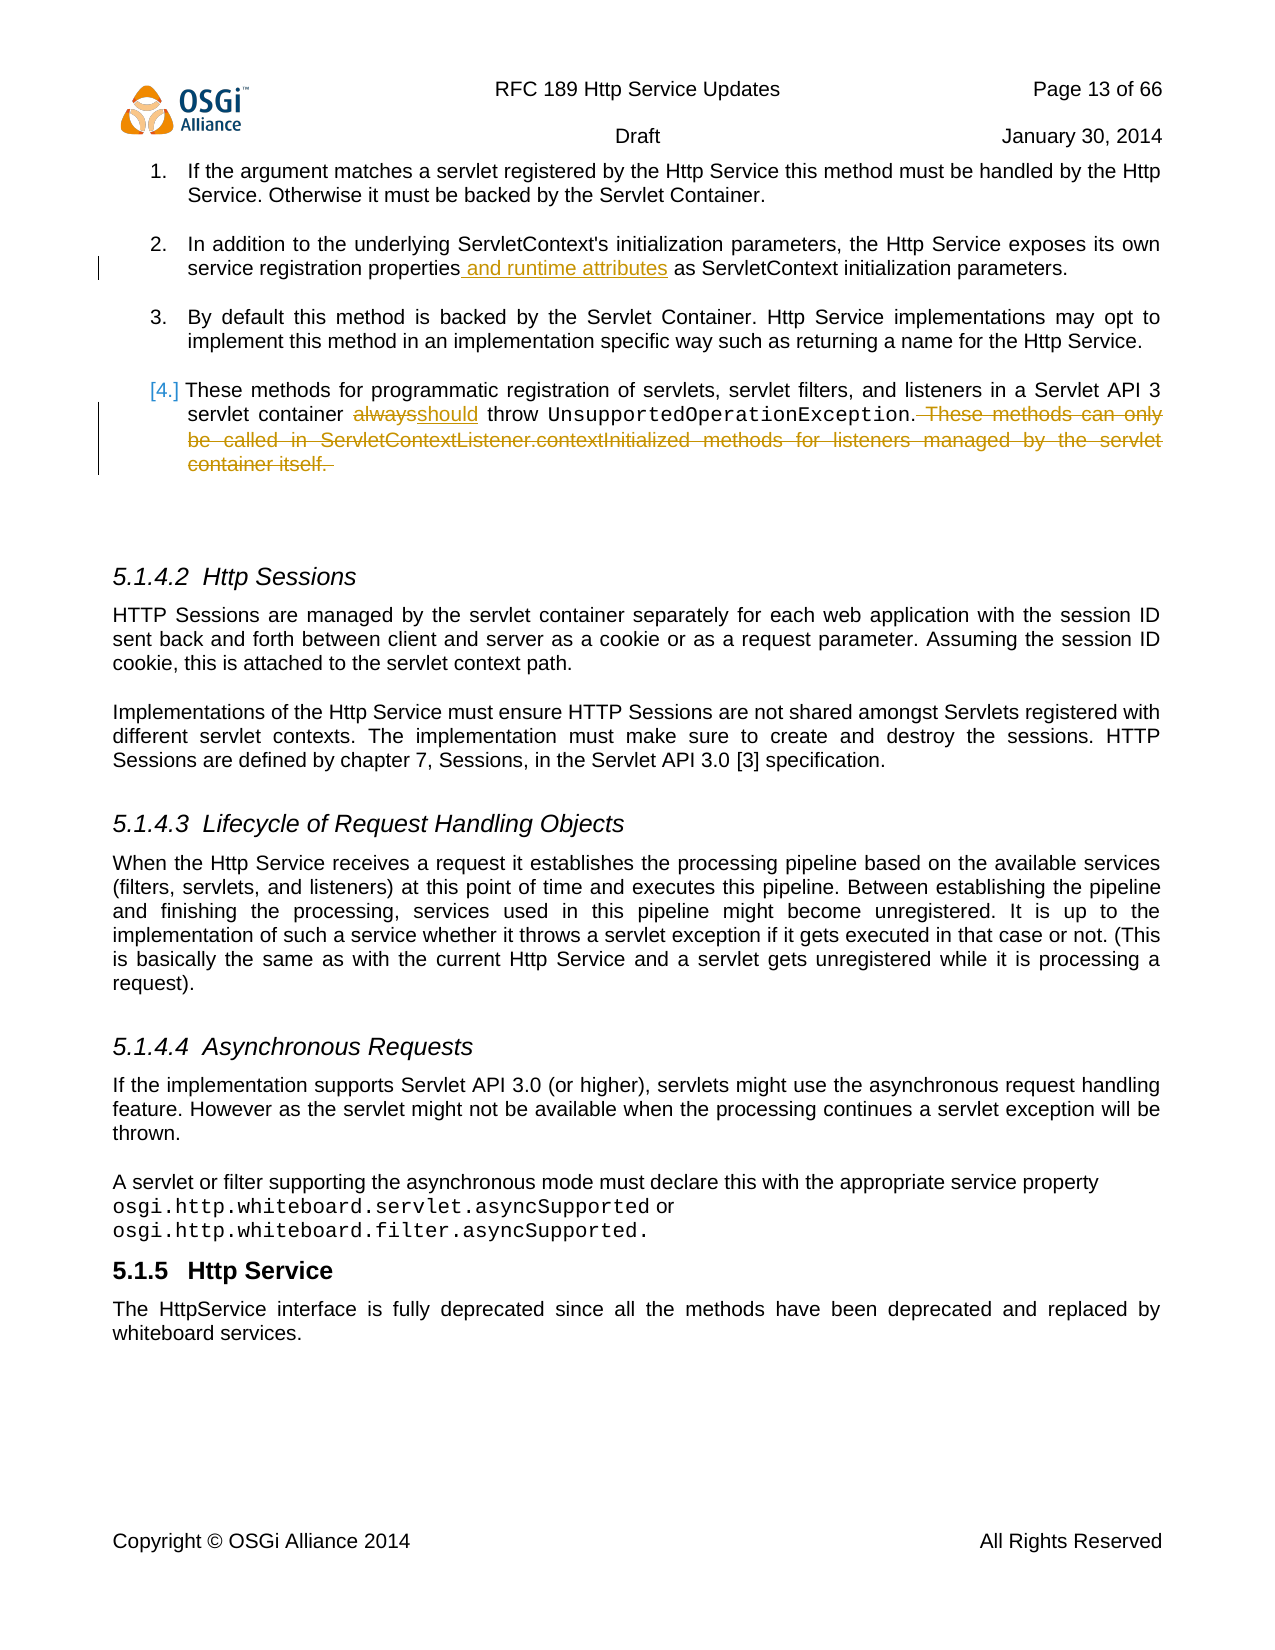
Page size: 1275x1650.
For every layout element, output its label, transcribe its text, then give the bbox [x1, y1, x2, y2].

picture [113, 78, 257, 142]
text HTTP Sessions are managed by the servlet container separately for each web application with the session ID sent back and forth between client and server as a cookie or as a request parameter. Assuming the session ID cookie, this is attached to the servlet context path. [112, 603, 1162, 675]
list If the argument matches a servlet registered by the Http Service this method must be handled by the Http Service. Otherwise it must be backed by the Servlet Container. [150, 159, 1162, 207]
list These methods for programmatic registration of servlets, servlet filters, and listeners in a Servlet API 3 servlet container should throw UnsupportedOperationException. [150, 378, 1162, 475]
text When the Http Service receives a request it establishes the processing pipeline based on the available services (filters, servlets, and listeners) at this point of time and executes this pipeline. Between establishing the pipeline and finishing the processing, services used in this pipeline might become unregistered. It is up to the implementation of such a service whether it throws a servlet exception if it gets executed in that case or not. (This is basically the same as with the current Http Service and a servlet gets unregistered while it is processing a request). [112, 851, 1162, 994]
text Implementations of the Http Service must ensure HTTP Sessions are not shared amongst Servlets registered with different servlet contexts. The implementation must make sure to create and destroy the sessions. HTTP Sessions are defined by chapter 7, Sessions, in the Servlet API 3.0 [3]. specification. [112, 700, 1162, 772]
subtitle Asynchronous Requests [112, 1032, 1162, 1061]
list In addition to the underlying ServletContext's initialization parameters, the Http Service exposes its own service registration properties and runtime attributes as ServletContext initialization parameters. [150, 232, 1162, 280]
text A servlet or filter supporting the asynchronous mode must declare this with the appropriate service property osgi.http.whiteboard.servlet.asyncSupported or osgi.http.whiteboard.filter.asyncSupported. [112, 1170, 1162, 1243]
list By default this method is backed by the Servlet Container. Http Service implementations may opt to implement this method in an implementation specific way such as returning a name for the Http Service. [150, 305, 1162, 353]
text The HttpService interface is fully deprecated since all the methods have been deprecated and replaced by whiteboard services. [112, 1297, 1162, 1345]
subtitle Http Service [112, 1256, 1162, 1285]
subtitle Http Sessions [112, 562, 1162, 591]
subtitle Lifecycle of Request Handling Objects [112, 809, 1162, 838]
text If the implementation supports Servlet API 3.0 (or higher), servlets might use the asynchronous request handling feature. However as the servlet might not be available when the processing continues a servlet exception will be thrown. [112, 1073, 1162, 1145]
